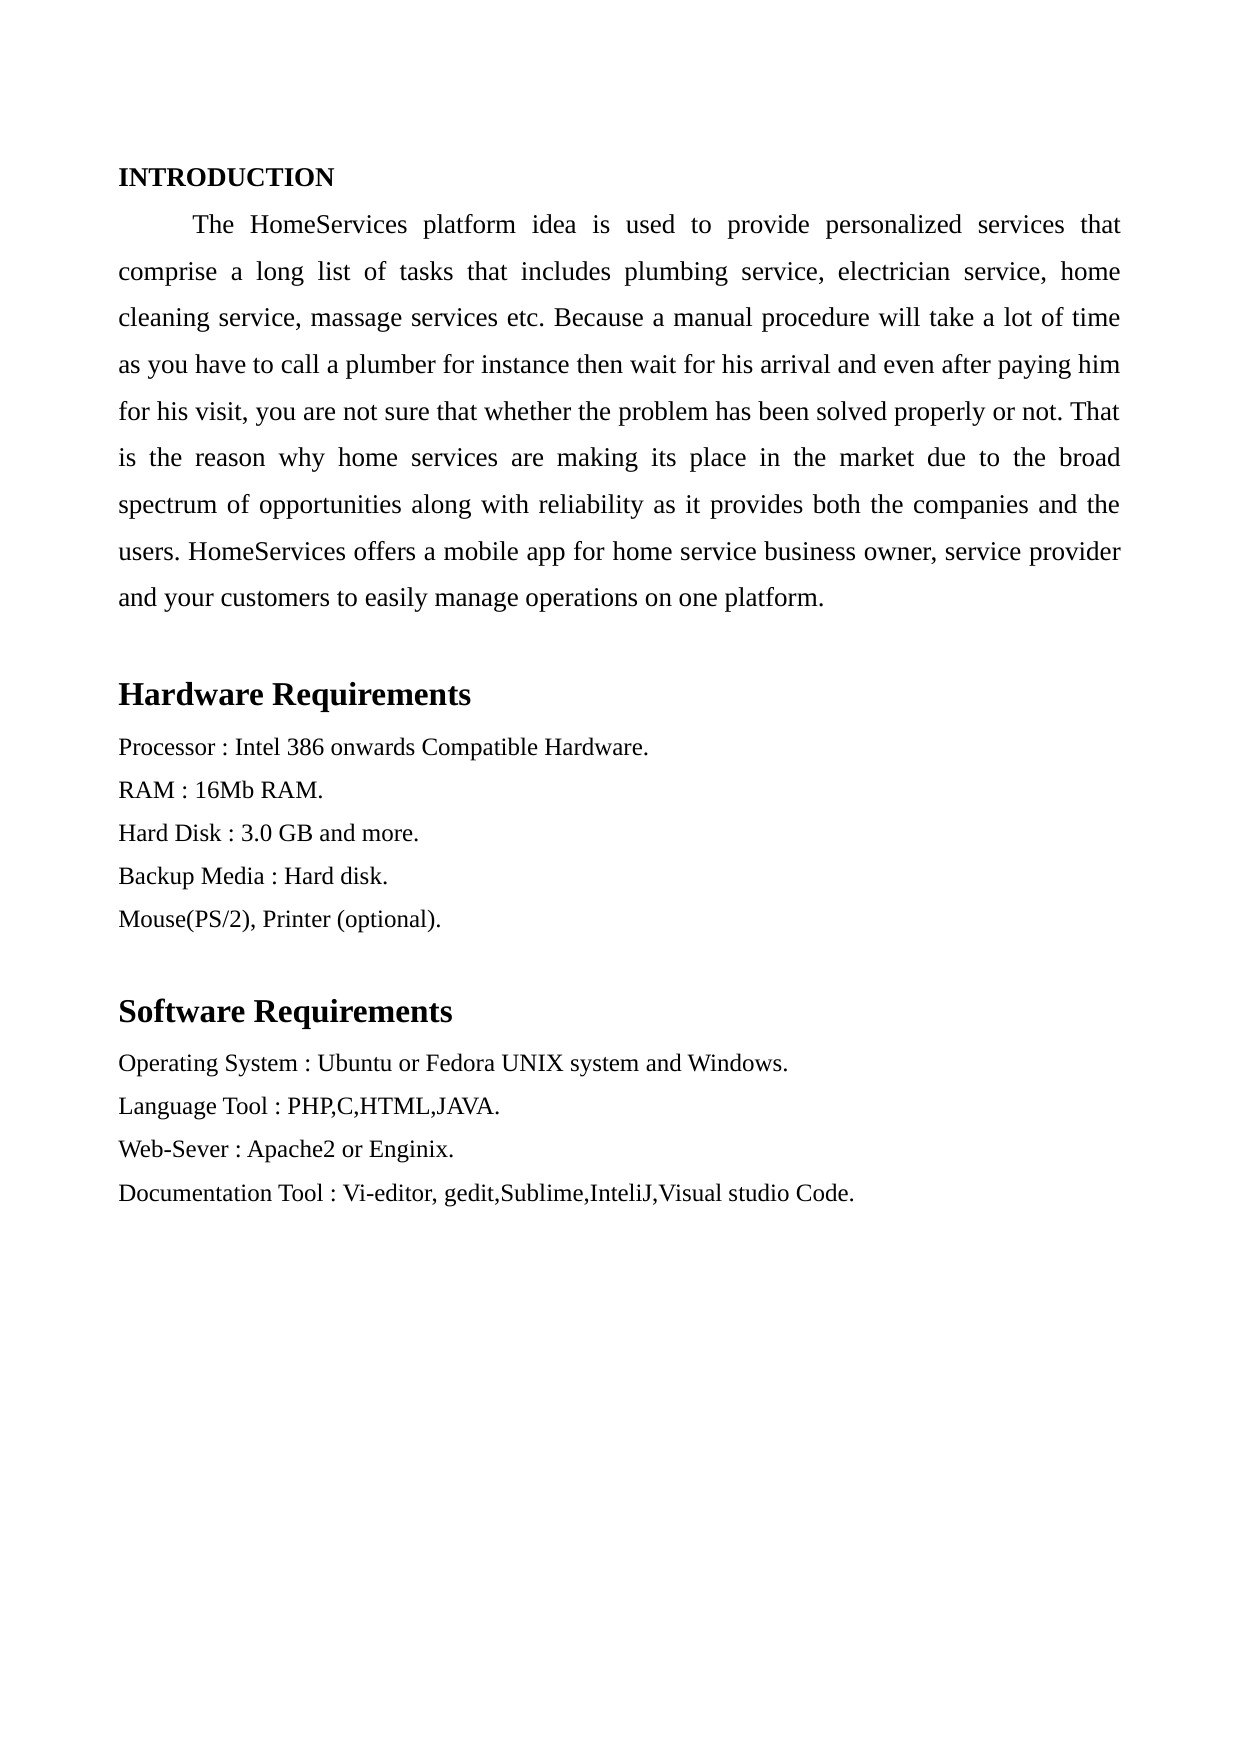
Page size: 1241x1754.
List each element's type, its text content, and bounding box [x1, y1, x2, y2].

text Backup Media : Hard disk. [118, 861, 1122, 890]
text Web-Sever : Apache2 or Enginix. [118, 1134, 1122, 1163]
text Mouse(PS/2), Printer (optional). [118, 904, 1122, 933]
text Hardware Requirements [118, 674, 1122, 713]
text The HomeServices platform idea is used to provide personalized services that comprise a long list of tasks that includes plumbing service, electrician service, home cleaning service, massage services etc. Because a manual procedure will take a lot of time as you have to call a plumber for instance then wait for his arrival and even after paying him for his visit, you are not sure that whether the problem has been solved properly or not. That is the reason why home services are making its place in the market due to the broad spectrum of opportunities along with reliability as it provides both the companies and the users. HomeServices offers a mobile app for home service business owner, service provider and your customers to easily manage operations on one platform. [118, 208, 1122, 612]
text Documentation Tool : Vi-editor, gedit,Sublime,InteliJ,Visual studio Code. [118, 1178, 1122, 1206]
text Processor : Intel 386 onwards Compatible Hardware. [118, 732, 1122, 761]
text Language Tool : PHP,C,HTML,JAVA. [118, 1091, 1122, 1120]
text Software Requirements [118, 991, 1122, 1029]
text RAM : 16Mb RAM. [118, 775, 1122, 804]
text Hard Disk : 3.0 GB and more. [118, 818, 1122, 847]
text INTRODUCTION [118, 161, 1122, 192]
text Operating System : Ubuntu or Fedora UNIX system and Windows. [118, 1048, 1122, 1077]
